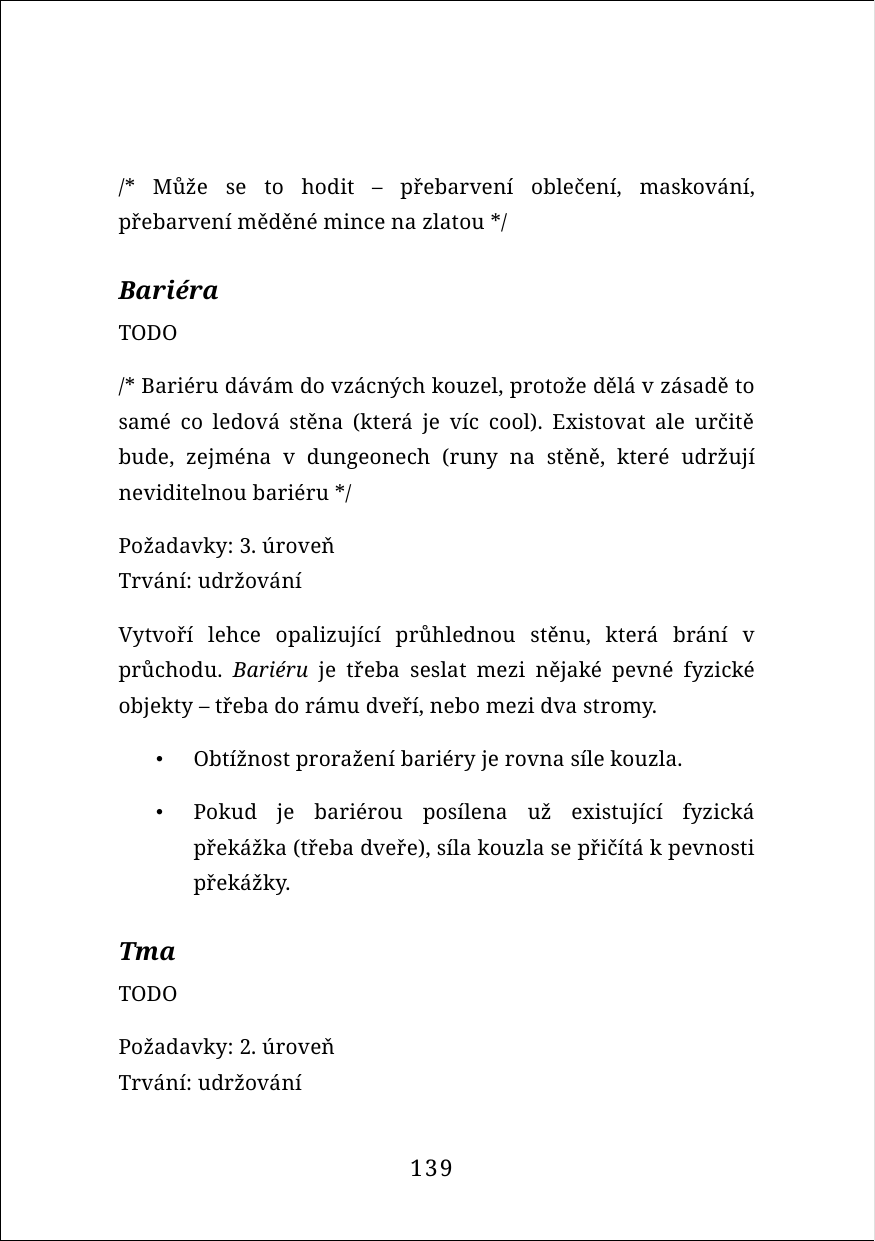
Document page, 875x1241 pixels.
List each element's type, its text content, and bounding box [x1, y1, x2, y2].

subtitle Tma [118, 933, 756, 967]
text TODO [118, 318, 756, 347]
text Požadavky: 3. úroveň Trvání: udržování [118, 531, 756, 595]
text Vytvoří lehce opalizující průhlednou stěnu, která brání v průchodu. Bariéru je třeba seslat mezi nějaké pevné fyzické objekty – třeba do rámu dveří, nebo mezi dva stromy. [118, 620, 756, 719]
list Obtížnost proražení bariéry je rovna síle kouzla. [156, 744, 756, 773]
text TODO [118, 979, 756, 1008]
text /* Může se to hodit – přebarvení oblečení, maskování, přebarvení měděné mince na zlatou */ [118, 172, 756, 236]
subtitle Bariéra [118, 272, 756, 306]
list Pokud je bariérou posílena už existující fyzická překážka (třeba dveře), síla kouzla se přičítá k pevnosti překážky. [156, 797, 756, 897]
text /* Bariéru dávám do vzácných kouzel, protože dělá v zásadě to samé co ledová stěna (která je víc cool). Existovat ale určitě bude, zejména v dungeonech (runy na stěně, které udržují neviditelnou bariéru */ [118, 371, 756, 506]
text Požadavky: 2. úroveň Trvání: udržování [118, 1032, 756, 1096]
